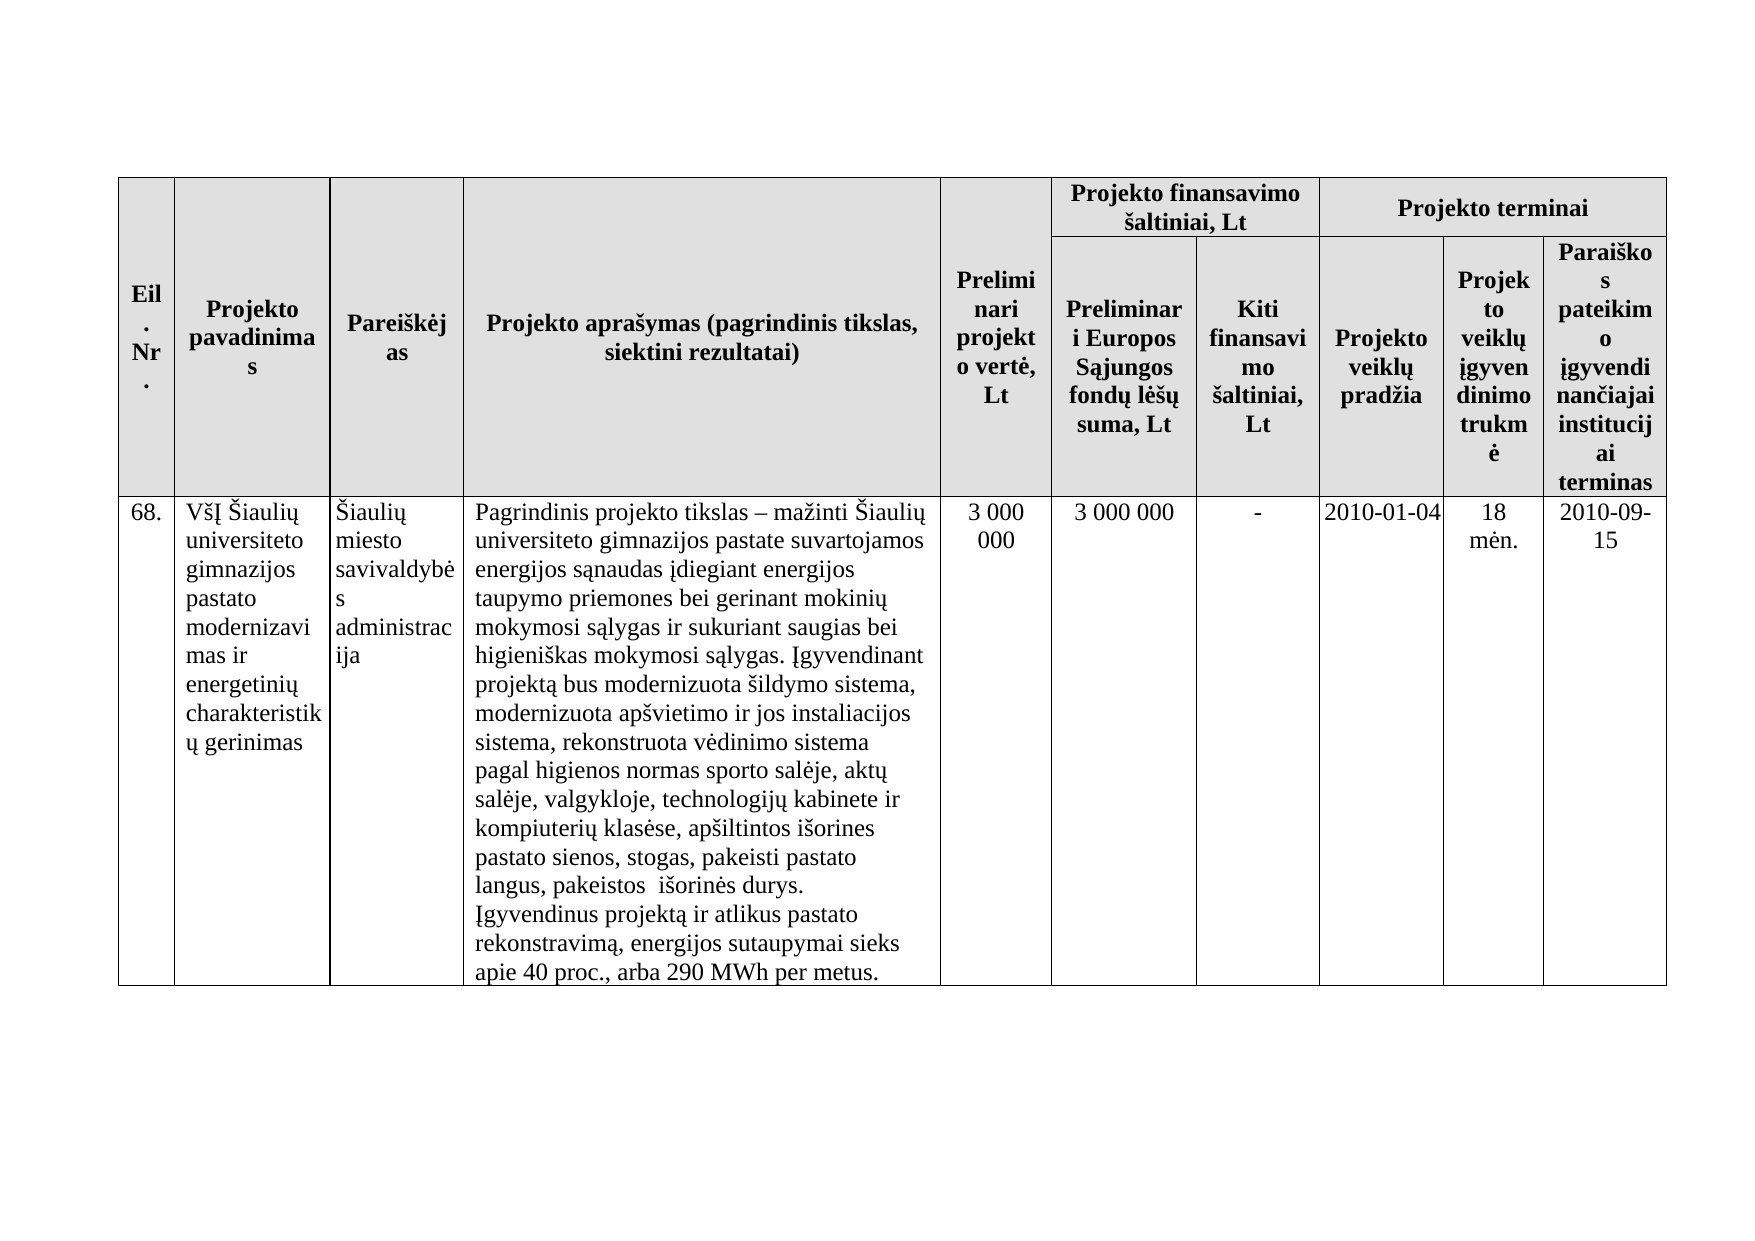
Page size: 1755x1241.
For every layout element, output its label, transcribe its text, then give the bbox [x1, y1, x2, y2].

table_header Projekto aprašymas (pagrindinis tikslas, siektini rezultatai) [464, 178, 940, 496]
table_cell Projekto veiklų įgyvendinimo trukmė [1444, 237, 1543, 496]
table_cell Pagrindinis projekto tikslas – mažinti Šiaulių universiteto gimnazijos pastate suvartojamos energijos sąnaudas įdiegiant energijos taupymo priemones bei gerinant mokinių mokymosi sąlygas ir sukuriant saugias bei higieniškas mokymosi sąlygas. Įgyvendinant projektą bus modernizuota šildymo sistema, modernizuota apšvietimo ir jos instaliacijos sistema, rekonstruota vėdinimo sistema pagal higienos normas sporto salėje, aktų salėje, valgykloje, technologijų kabinete ir kompiuterių klasėse, apšiltintos išorines pastato sienos, stogas, pakeisti pastato langus, pakeistos išorinės durys. Įgyvendinus projektą ir atlikus pastato rekonstravimą, energijos sutaupymai sieks apie 40 proc., arba 290 MWh per metus. [464, 497, 940, 985]
table_header Projekto finansavimo šaltiniai, Lt [1052, 178, 1319, 236]
table_cell VšĮ Šiaulių universiteto gimnazijos pastato modernizavimas ir energetinių charakteristikų gerinimas [175, 497, 329, 985]
table_header Projekto terminai [1320, 178, 1666, 236]
table_header Pareiškėjas [331, 178, 463, 496]
table_cell Paraiškos pateikimo įgyvendinančiajai institucijai terminas [1544, 237, 1666, 496]
table_cell Kiti finansavimo šaltiniai, Lt [1197, 237, 1319, 496]
table_cell 3 000 000 [941, 497, 1051, 985]
table_cell 3 000 000 [1052, 497, 1196, 985]
table_cell 18 mėn. [1444, 497, 1543, 985]
table_header Preliminari projekto vertė, Lt [941, 178, 1051, 496]
table_cell Preliminari Europos Sąjungos fondų lėšų suma, Lt [1052, 237, 1196, 496]
table_header Eil. Nr. [119, 178, 174, 496]
table_cell 68. [119, 497, 174, 985]
table_cell Šiaulių miesto savivaldybės administracija [331, 497, 463, 985]
table_cell - [1197, 497, 1319, 985]
table_cell 2010-01-04 [1320, 497, 1443, 985]
table_header Projekto pavadinimas [175, 178, 329, 496]
table_cell Projekto veiklų pradžia [1320, 237, 1443, 496]
table_cell 2010-09-15 [1544, 497, 1666, 985]
